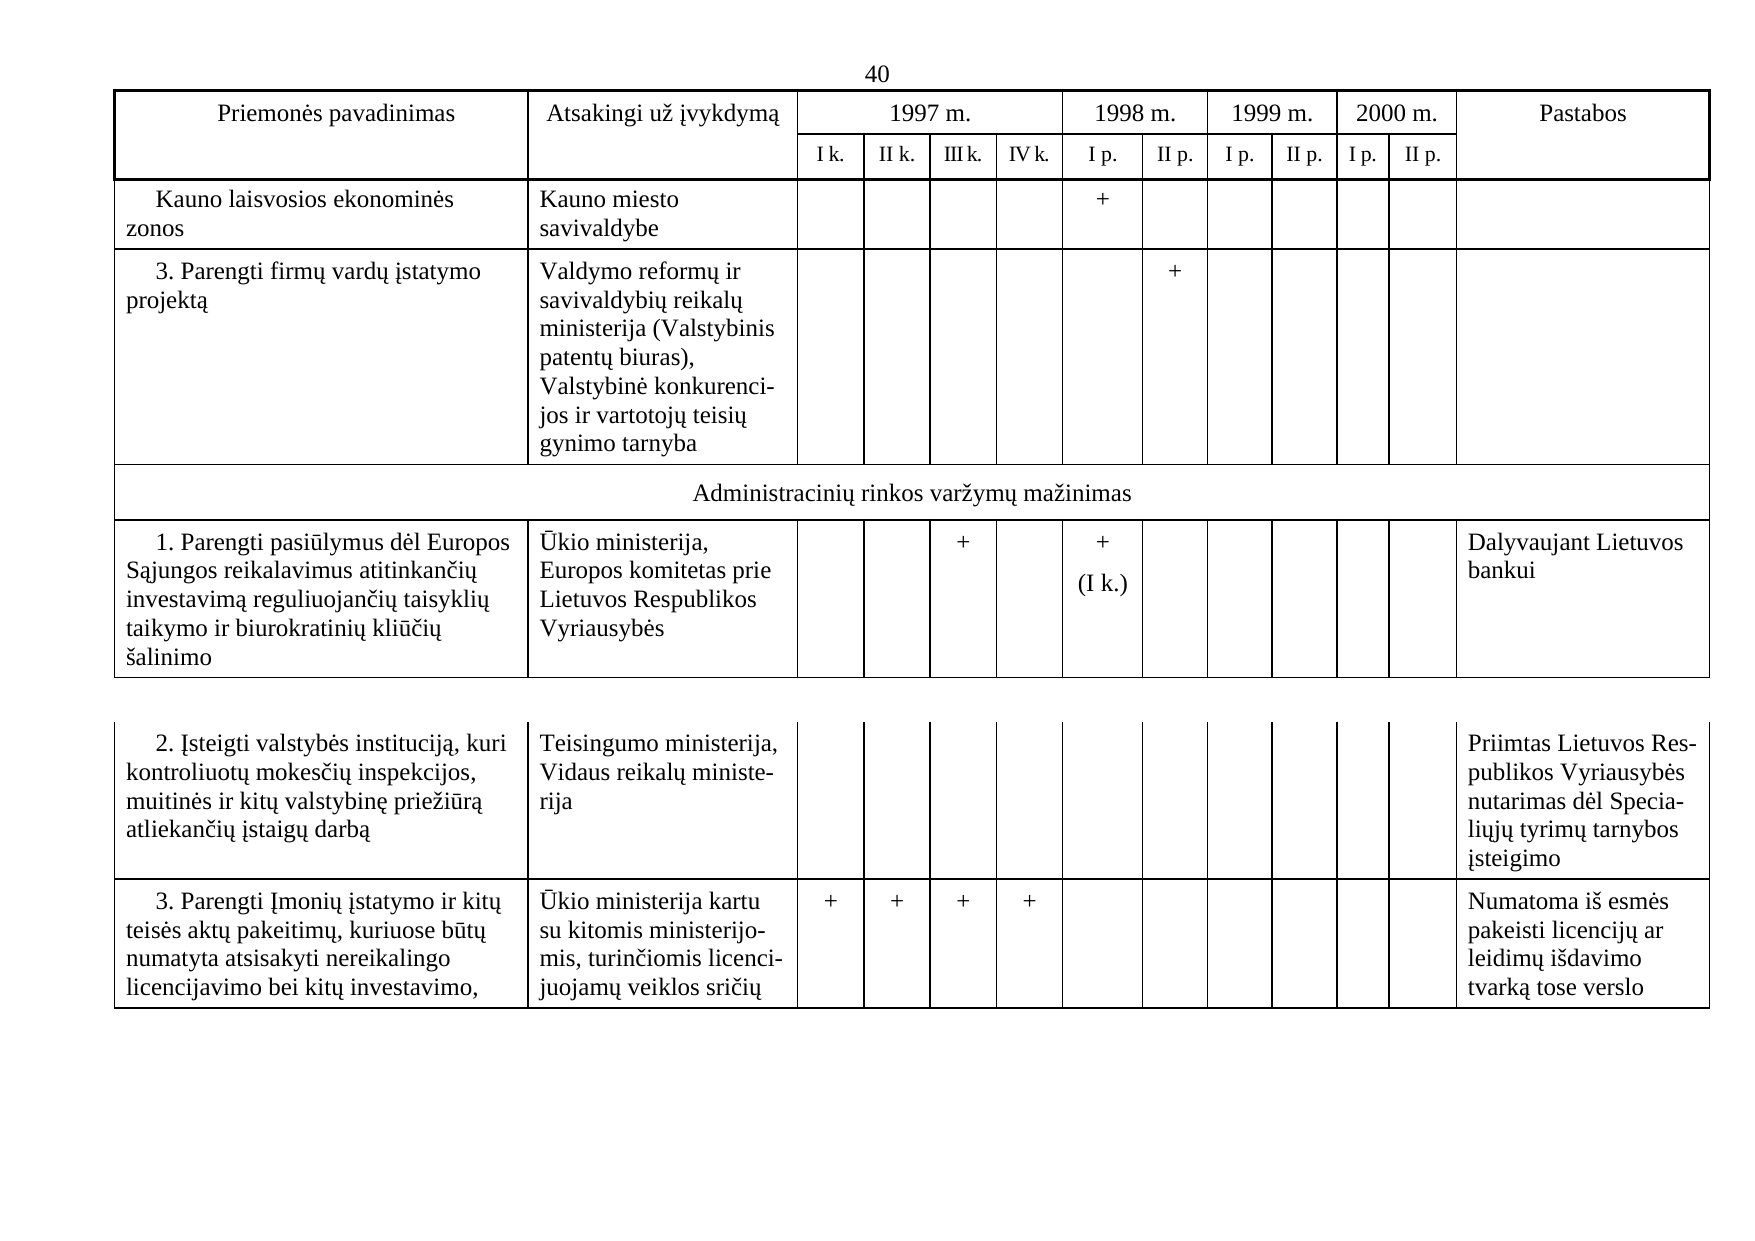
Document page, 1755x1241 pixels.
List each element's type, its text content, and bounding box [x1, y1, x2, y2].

table_cell [1063, 678, 1143, 722]
table_header 1997 m. [798, 92, 1062, 133]
table_cell + (I k.) [1063, 521, 1142, 677]
table_cell [1063, 250, 1142, 463]
table_cell 3. Parengti Įmonių įstatymo ir kitų teisės aktų pakeitimų, kuriuose būtų numatyta atsisakyti nereikalingo licencijavimo bei kitų investavimo, [115, 880, 527, 1007]
table_cell [1390, 521, 1456, 677]
table_cell Teisingumo ministerija, Vidaus reikalų ministe-rija [529, 722, 797, 878]
table_cell [864, 678, 930, 722]
table_cell [931, 250, 996, 463]
table_cell + [1143, 250, 1207, 463]
table_cell [1389, 678, 1456, 722]
table_cell [1143, 181, 1207, 248]
table_header 1999 m. [1208, 92, 1336, 133]
table_cell [1272, 678, 1337, 722]
table_cell [116, 133, 527, 178]
table_cell [997, 521, 1062, 677]
table_cell [1457, 181, 1709, 248]
table_cell [1390, 880, 1456, 1007]
table_cell [529, 133, 797, 178]
table_cell + [1063, 181, 1142, 248]
table_cell [865, 722, 929, 878]
table_cell [1457, 133, 1708, 178]
table_cell [1273, 181, 1336, 248]
table_cell Valdymo reformų ir savivaldybių reikalų ministerija (Valstybinis patentų biuras), Valstybinė konkurenci-jos ir vartotojų teisių gynimo tarnyba [529, 250, 797, 463]
table_cell I p. [1338, 135, 1388, 178]
table_cell II k. [865, 135, 929, 178]
table_cell Kauno miesto savivaldybe [529, 181, 797, 248]
table_cell + [865, 880, 929, 1007]
table_cell I p. [1208, 135, 1271, 178]
table_cell [1208, 250, 1271, 463]
table_cell [865, 521, 929, 677]
table_cell + [931, 521, 996, 677]
table_cell + [798, 880, 863, 1007]
table_cell [1207, 678, 1272, 722]
table_cell [865, 181, 929, 248]
table_cell [1338, 880, 1388, 1007]
table_header 1998 m. [1063, 92, 1207, 133]
table_cell [997, 250, 1062, 463]
table_cell I p. [1063, 135, 1142, 178]
table_cell II p. [1390, 135, 1456, 178]
table_cell [1273, 521, 1336, 677]
table_header Atsakingi už įvykdymą [529, 92, 797, 133]
table_cell [865, 250, 929, 463]
table_cell I k. [798, 135, 863, 178]
table_cell [1390, 250, 1456, 463]
table_cell [1208, 521, 1271, 677]
table_cell II p. [1273, 135, 1336, 178]
table_cell [1457, 250, 1709, 463]
table_cell [1337, 678, 1389, 722]
table_cell + [931, 880, 996, 1007]
table_cell + [997, 880, 1062, 1007]
table_cell [798, 250, 863, 463]
table_cell [1208, 181, 1271, 248]
table_cell [1143, 880, 1207, 1007]
table_cell [931, 722, 996, 878]
table_header 2000 m. [1338, 92, 1456, 133]
table_cell [997, 181, 1062, 248]
table_cell [797, 678, 864, 722]
table_cell Priimtas Lietuvos Res-publikos Vyriausybės nutarimas dėl Specia-liųjų tyrimų tarnybos įsteigimo [1457, 722, 1709, 878]
table_cell [798, 521, 863, 677]
table_cell [1143, 722, 1207, 878]
table_cell III k. [931, 135, 996, 178]
table_cell [1273, 250, 1336, 463]
table_cell Kauno laisvosios ekonominės zonos [115, 181, 527, 248]
table_cell 2. Įsteigti valstybės instituciją, kuri kontroliuotų mokesčių inspekcijos, muitinės ir kitų valstybinę priežiūrą atliekančių įstaigų darbą [115, 722, 527, 878]
table_cell [1390, 722, 1456, 878]
table_cell II p. [1143, 135, 1207, 178]
table_cell [1063, 880, 1142, 1007]
table_cell Numatoma iš esmės pakeisti licencijų ar leidimų išdavimo tvarką tose verslo [1457, 880, 1709, 1007]
table_cell 1. Parengti pasiūlymus dėl Europos Sąjungos reikalavimus atitinkančių investavimą reguliuojančių taisyklių taikymo ir biurokratinių kliūčių šalinimo [115, 521, 527, 677]
table_cell [1338, 722, 1388, 878]
table_cell [996, 678, 1063, 722]
table_cell [1208, 880, 1271, 1007]
table_cell IV k. [997, 135, 1062, 178]
table_cell [1273, 880, 1336, 1007]
table_cell [115, 678, 528, 722]
table_cell [930, 678, 996, 722]
table_cell [1143, 678, 1207, 722]
table_cell [1273, 722, 1336, 878]
table_cell [1390, 181, 1456, 248]
table_cell [1143, 521, 1207, 677]
table_cell [798, 181, 863, 248]
table_cell [1456, 678, 1709, 722]
table_cell [1338, 521, 1388, 677]
table_cell Dalyvaujant Lietuvos bankui [1457, 521, 1709, 677]
table_cell [1338, 181, 1388, 248]
table_cell [528, 678, 797, 722]
table_cell [1063, 722, 1142, 878]
table_cell [798, 722, 863, 878]
table_cell Ūkio ministerija, Europos komitetas prie Lietuvos Respublikos Vyriausybės [529, 521, 797, 677]
table_cell Ūkio ministerija kartu su kitomis ministerijo-mis, turinčiomis licenci-juojamų veiklos sričių [529, 880, 797, 1007]
table_cell [931, 181, 996, 248]
table_cell [997, 722, 1062, 878]
table_header Pastabos [1457, 92, 1708, 133]
table_cell 3. Parengti firmų vardų įstatymo projektą [115, 250, 527, 463]
table_header Priemonės pavadinimas [116, 92, 527, 133]
table_cell [1338, 250, 1388, 463]
table_cell Administracinių rinkos varžymų mažinimas [115, 465, 1709, 519]
table_cell [1208, 722, 1271, 878]
